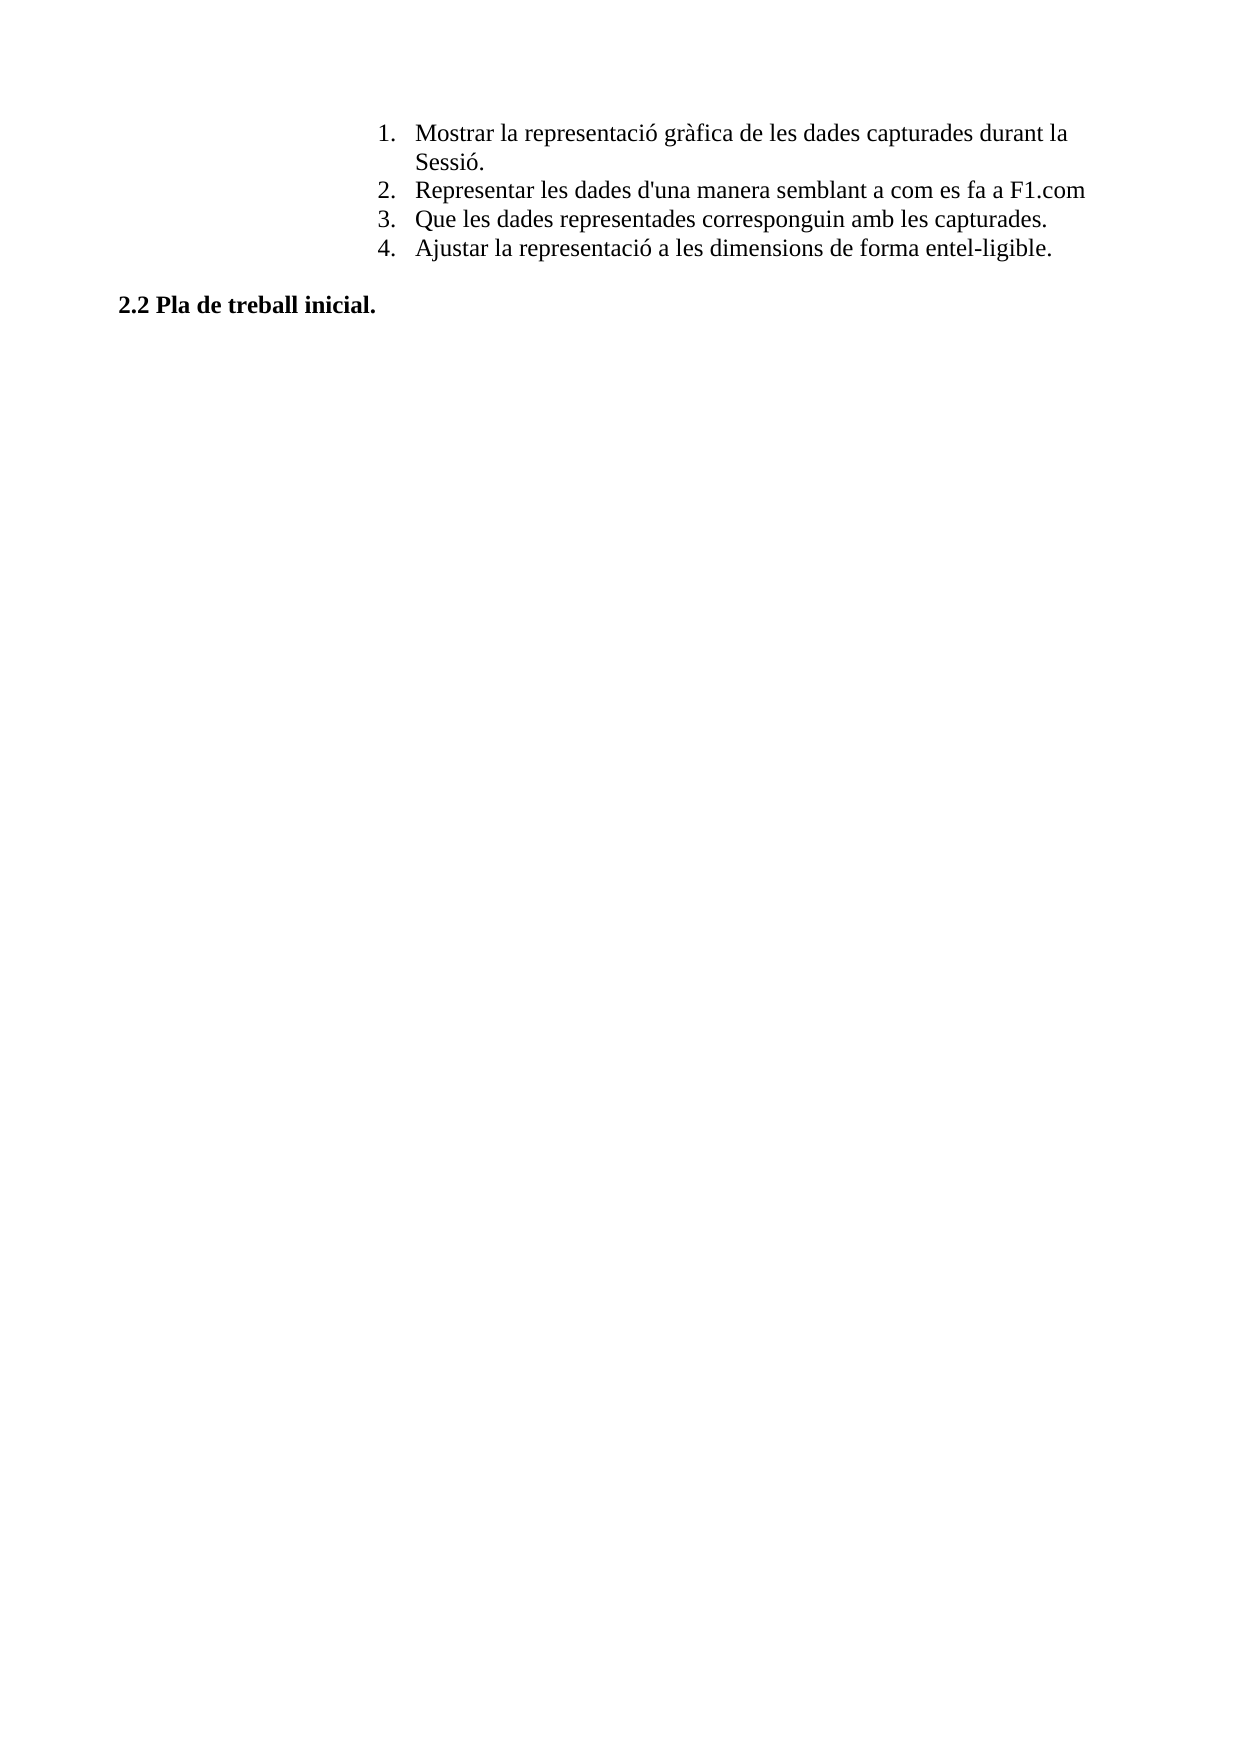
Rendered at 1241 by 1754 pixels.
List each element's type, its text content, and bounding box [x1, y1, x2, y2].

list Ajustar la representació a les dimensions de forma entel-ligible. [377, 233, 1122, 262]
list Que les dades representades corresponguin amb les capturades. [377, 204, 1122, 233]
list Mostrar la representació gràfica de les dades capturades durant la Sessió. [377, 118, 1122, 176]
list Representar les dades d'una manera semblant a com es fa a F1.com [377, 176, 1122, 204]
text 2.2 Pla de treball inicial. [118, 291, 1122, 319]
